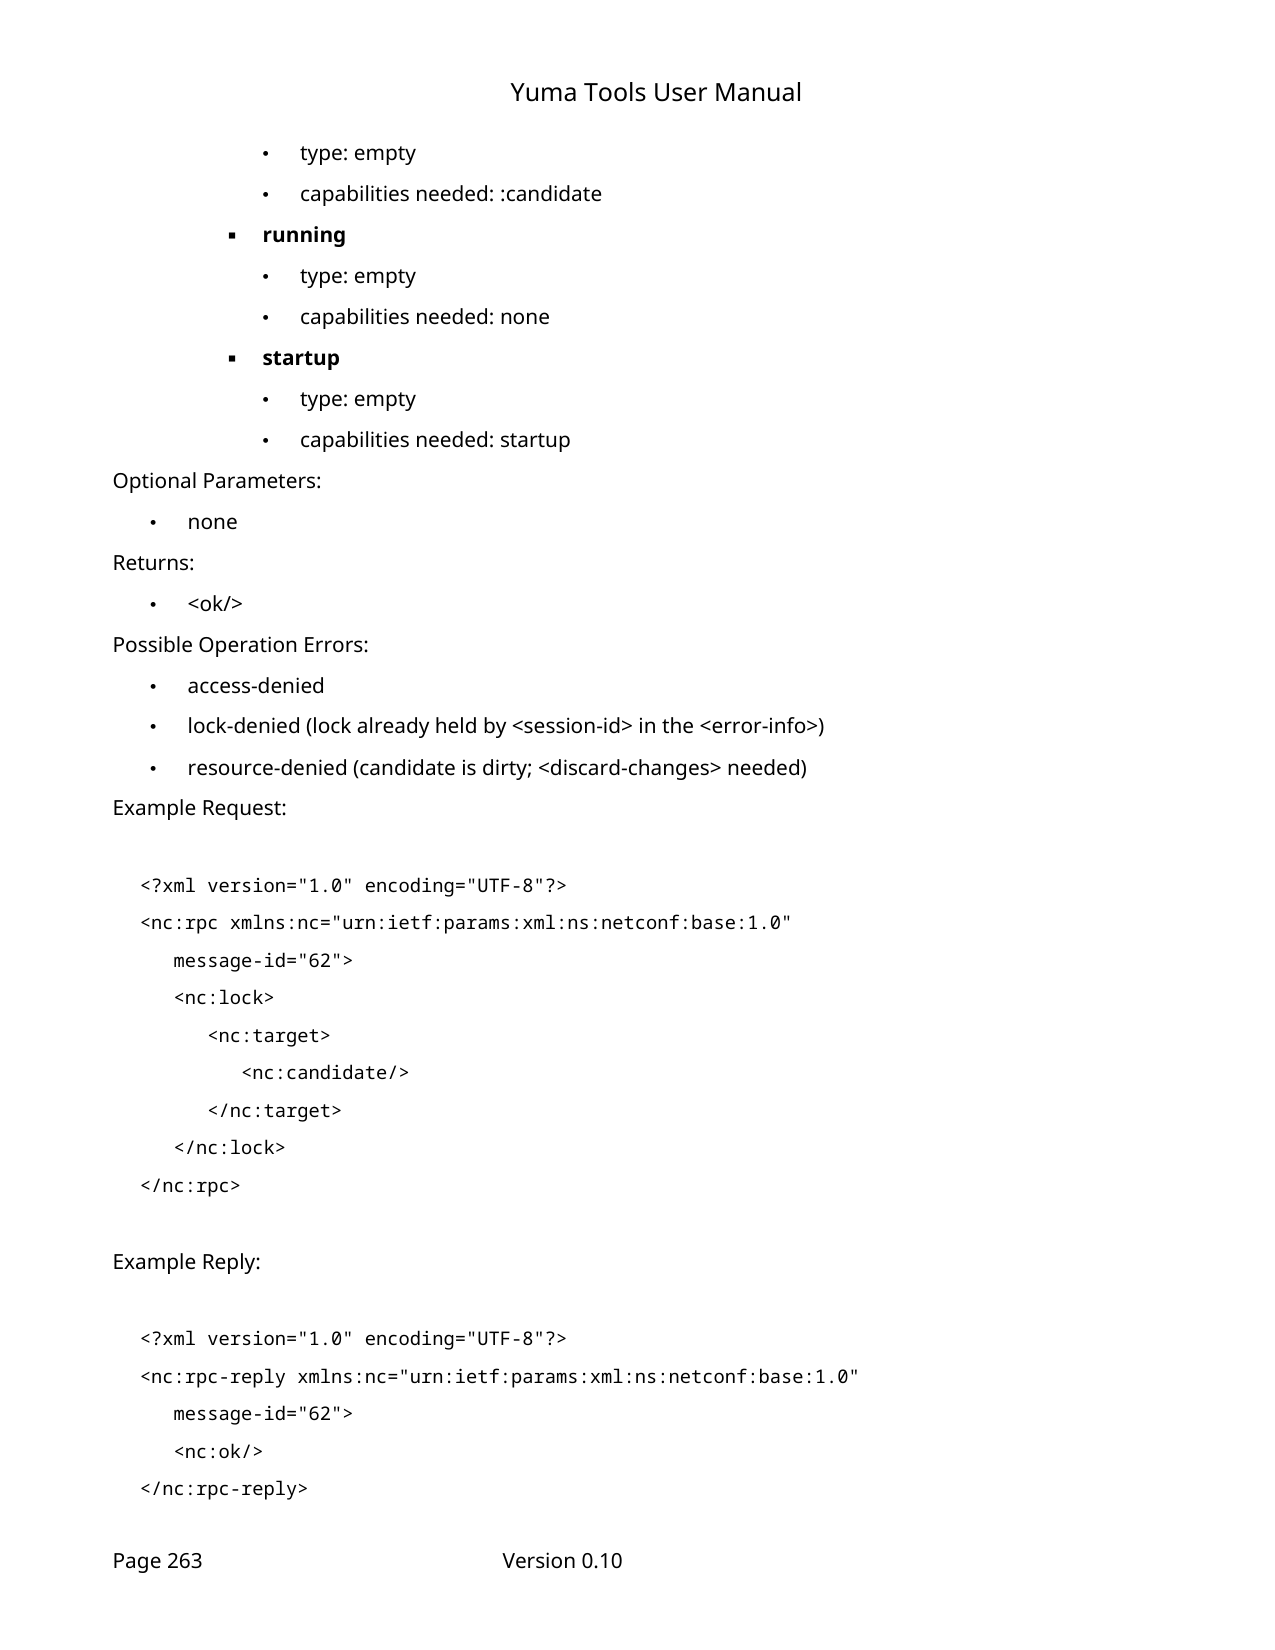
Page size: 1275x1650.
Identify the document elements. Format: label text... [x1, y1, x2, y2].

list type: empty [262, 138, 1200, 167]
list type: empty [262, 384, 1200, 413]
list lock-denied (lock already held by <session-id> in the <error-info>) [150, 712, 1200, 740]
text <nc:rpc xmlns:nc="urn:ietf:params:xml:ns:netconf:base:1.0" [139, 909, 1200, 935]
text Optional Parameters: [112, 466, 1200, 494]
list running [225, 220, 1200, 249]
text </nc:rpc> [139, 1172, 1200, 1197]
list resource-denied (candidate is dirty; <discard-changes> needed) [150, 753, 1200, 781]
list startup [225, 343, 1200, 372]
list none [150, 507, 1200, 535]
text </nc:target> [139, 1097, 1200, 1122]
list capabilities needed: :candidate [262, 179, 1200, 208]
text <nc:candidate/> [139, 1059, 1200, 1085]
text <nc:ok/> [139, 1438, 1200, 1463]
text <?xml version="1.0" encoding="UTF-8"?> [139, 872, 1200, 897]
text </nc:rpc-reply> [139, 1475, 1200, 1501]
text <nc:target> [139, 1022, 1200, 1047]
list capabilities needed: startup [262, 425, 1200, 453]
text Example Reply: [112, 1247, 1200, 1275]
list access-denied [150, 671, 1200, 699]
text <nc:rpc-reply xmlns:nc="urn:ietf:params:xml:ns:netconf:base:1.0" [139, 1363, 1200, 1388]
text Possible Operation Errors: [112, 630, 1200, 658]
list type: empty [262, 261, 1200, 290]
text Returns: [112, 548, 1200, 576]
text <nc:lock> [139, 984, 1200, 1010]
text Example Request: [112, 793, 1200, 822]
text <?xml version="1.0" encoding="UTF-8"?> [139, 1325, 1200, 1351]
list capabilities needed: none [262, 302, 1200, 331]
text message-id="62"> [139, 947, 1200, 972]
text message-id="62"> [139, 1400, 1200, 1426]
text </nc:lock> [139, 1134, 1200, 1160]
list <ok/> [150, 589, 1200, 617]
